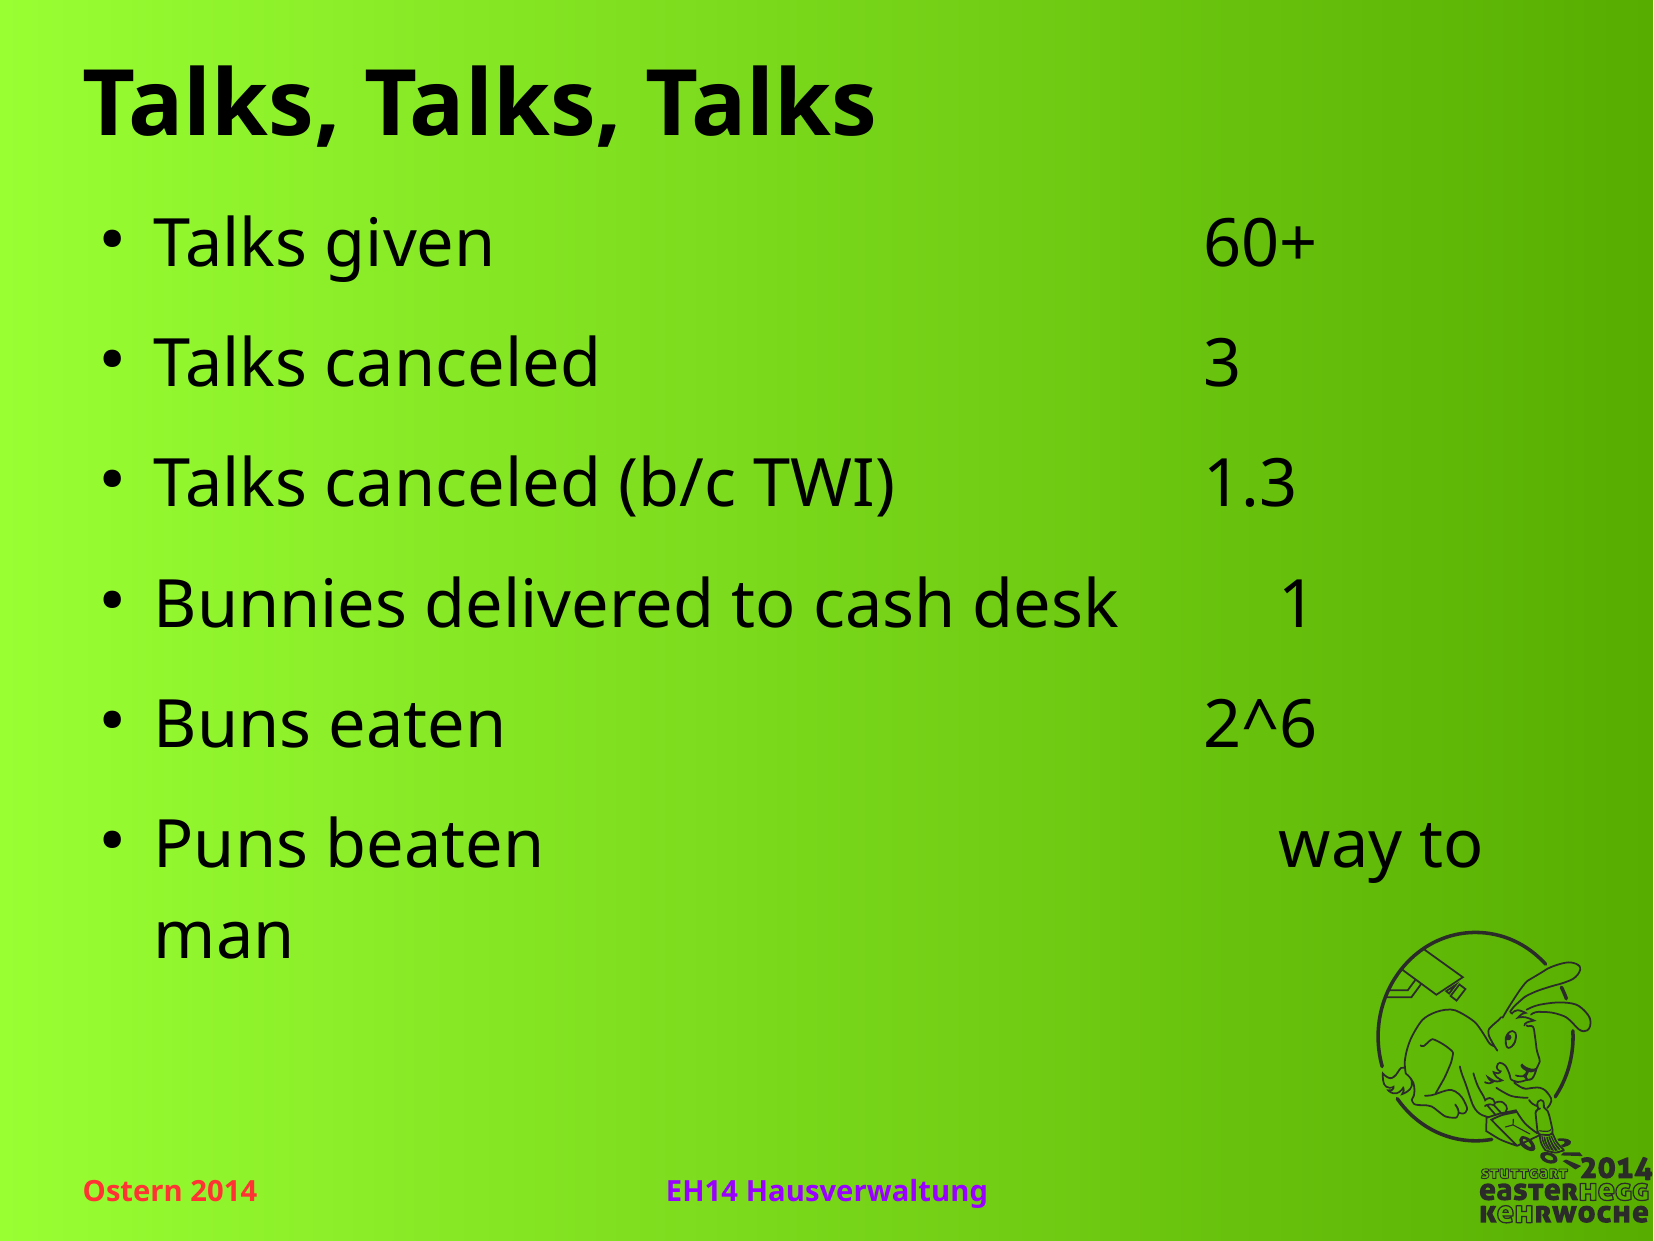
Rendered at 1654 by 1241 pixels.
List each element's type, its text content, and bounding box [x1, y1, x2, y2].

title Talks, Talks, Talks [82, 49, 1571, 151]
list Talks given 60+ Talks canceled 3 Talks canceled (b/c TWI) 1.3 Bunnies delivered to cash desk 1 Buns eaten 2^6 Puns beaten way to man [82, 195, 1571, 1131]
title Party Stats [77, 0, 81, 1240]
